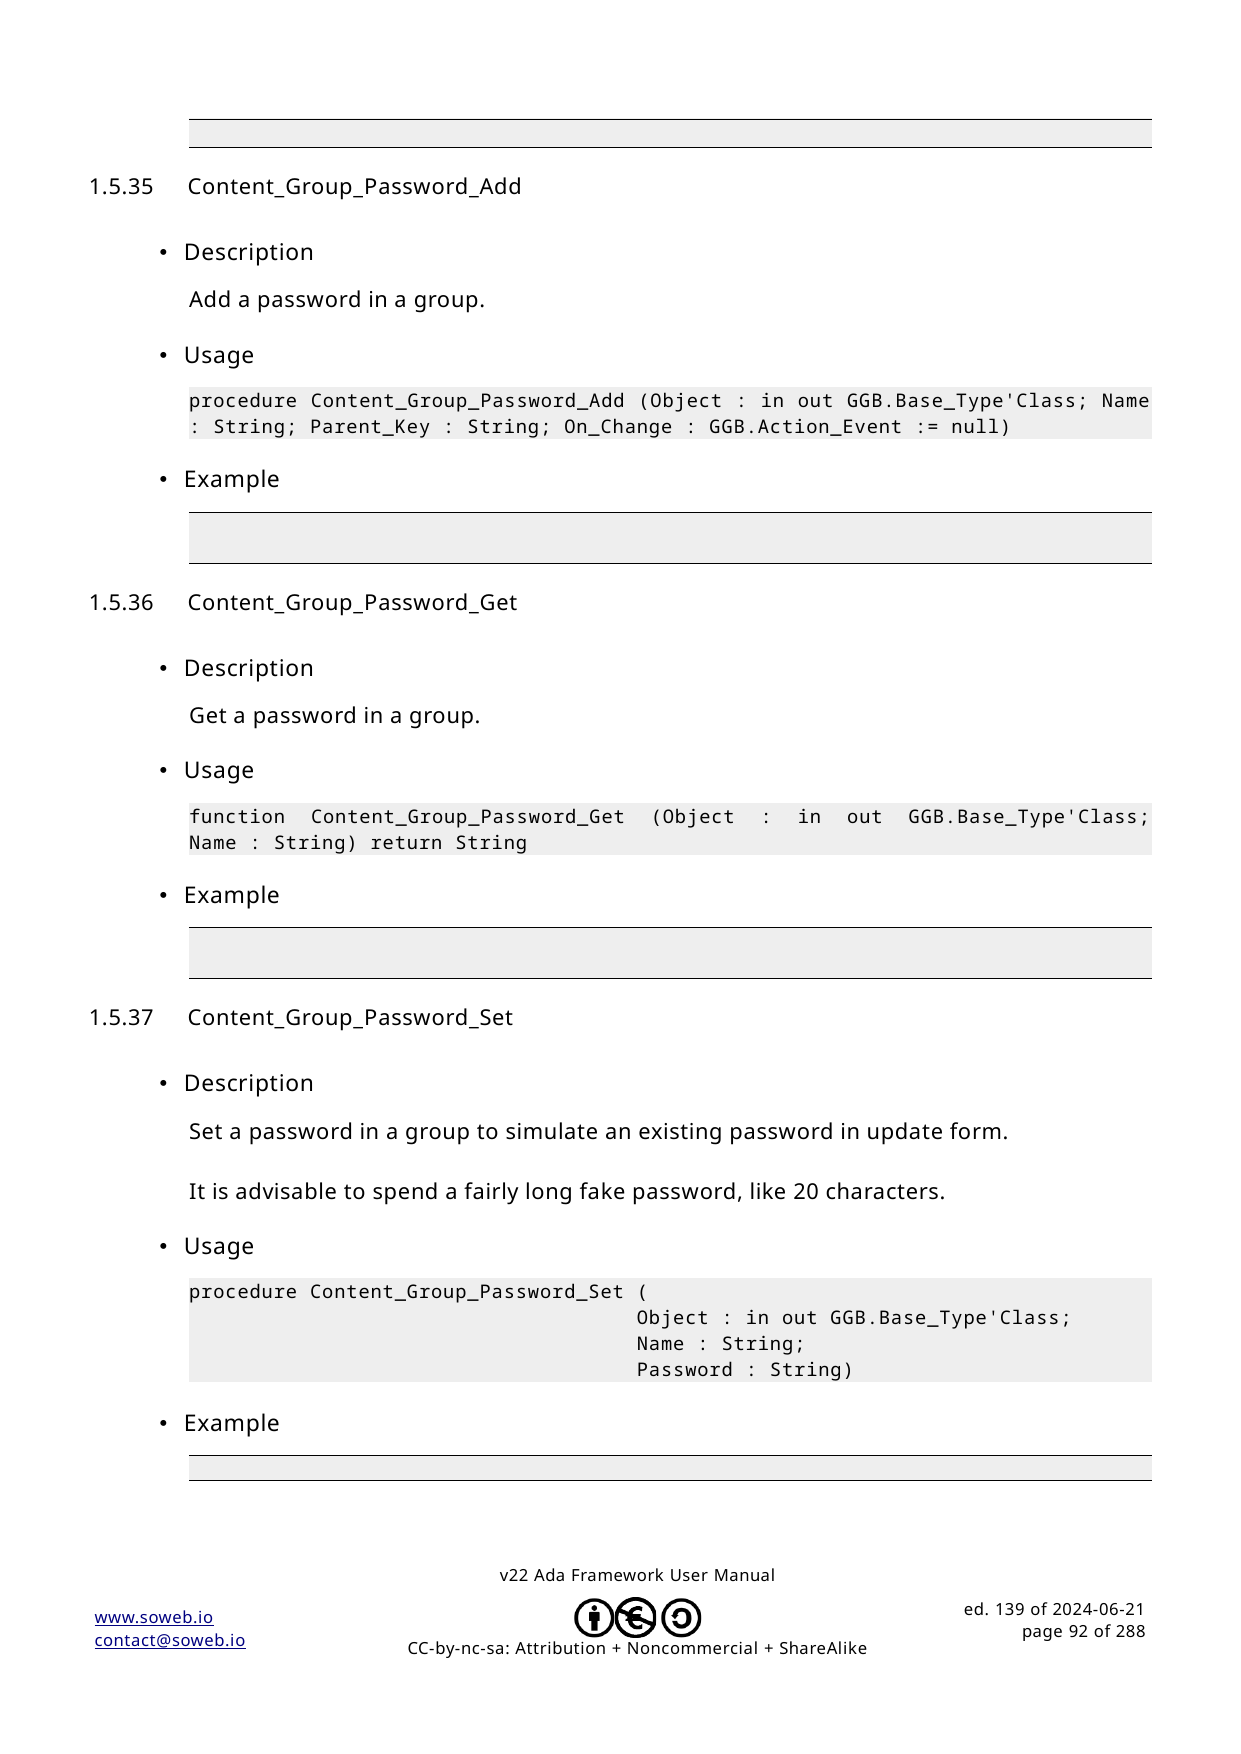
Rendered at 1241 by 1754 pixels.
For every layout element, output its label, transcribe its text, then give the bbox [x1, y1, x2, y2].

text Get a password in a group. [189, 700, 1152, 730]
subtitle Content_Group_Password_Set [88, 1002, 1152, 1043]
subtitle Usage [159, 338, 1152, 369]
subtitle Usage [159, 754, 1152, 785]
subtitle Content_Group_Password_Get [88, 586, 1152, 627]
picture [573, 1597, 657, 1638]
subtitle Description [159, 651, 1152, 682]
subtitle Example [159, 878, 1152, 909]
subtitle Example [159, 1406, 1152, 1437]
subtitle Description [159, 235, 1152, 267]
text procedure Content_Group_Password_Add (Object : in out GGB.Base_Type'Class; Name : String; Parent_Key : String; On_Change : GGB.Action_Event := null) [189, 387, 1152, 439]
subtitle Usage [159, 1229, 1152, 1261]
text function Content_Group_Password_Get (Object : in out GGB.Base_Type'Class; Name : String) return String [189, 803, 1152, 855]
text Add a password in a group. [189, 284, 1152, 314]
text It is advisable to spend a fairly long fake password, like 20 characters. [189, 1176, 1152, 1206]
text procedure Content_Group_Password_Set ( Object : in out GGB.Base_Type'Class; Name : String; Password : String) [189, 1278, 1152, 1382]
subtitle Example [159, 463, 1152, 494]
subtitle Content_Group_Password_Add [88, 171, 1152, 212]
text Set a password in a group to simulate an existing password in update form. [189, 1116, 1152, 1146]
subtitle Description [159, 1067, 1152, 1098]
picture [660, 1597, 702, 1638]
